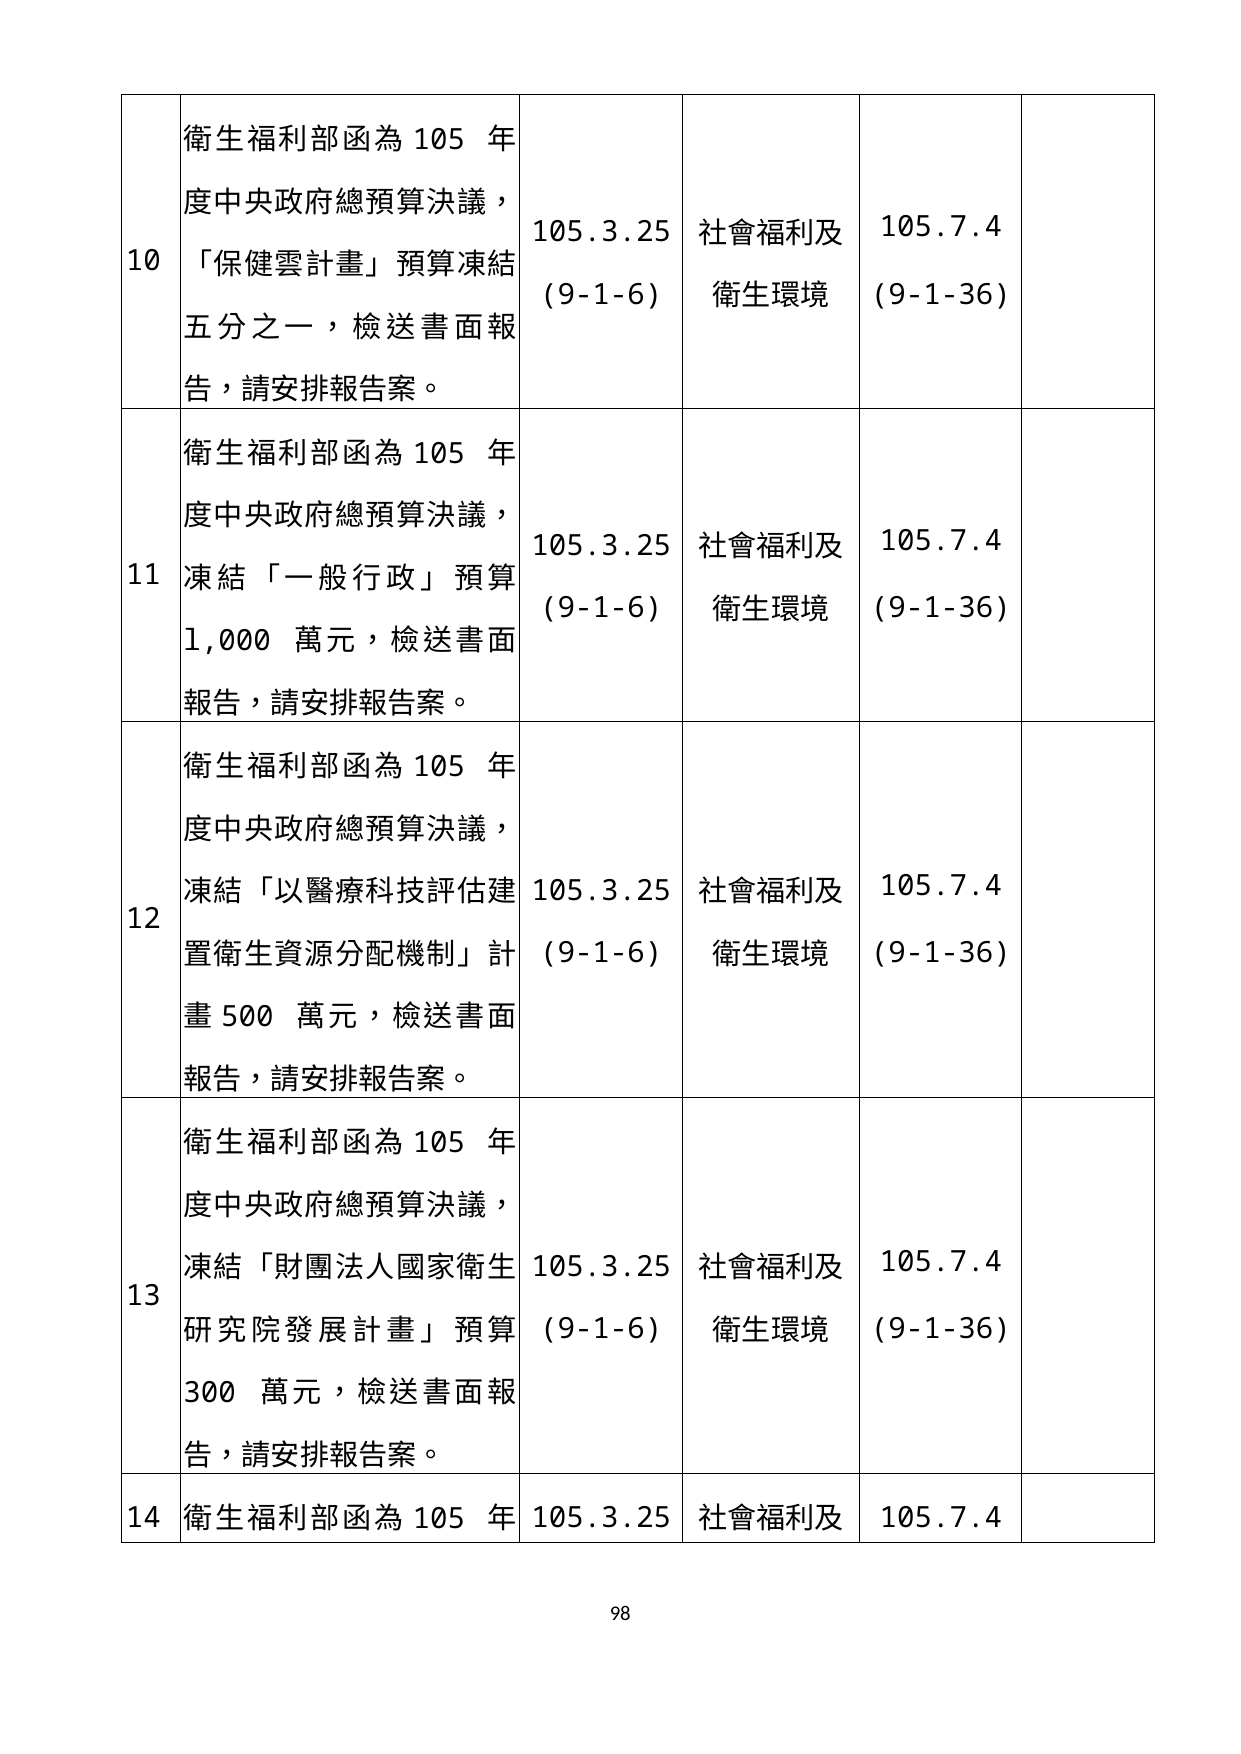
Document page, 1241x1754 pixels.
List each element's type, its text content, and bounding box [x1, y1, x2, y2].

table_cell [122, 409, 180, 721]
table_cell [1022, 409, 1154, 721]
table_cell 105.7.4 (9-1-36) [860, 409, 1021, 721]
table_cell 社會福利及衛生環境 [683, 722, 859, 1097]
table_cell 衛生福利部函為105 年度中央政府總預算決議，「保健雲計畫」預算凍結五分之一，檢送書面報告，請安排報告案。 [181, 95, 519, 408]
table_cell 社會福利及衛生環境 [683, 409, 859, 721]
table_cell 105.3.25 (9-1-6) [520, 95, 682, 408]
table_cell 衛生福利部函為105 年度中央政府總預算決議，凍結「一般行政」預算l,000 萬元，檢送書面報告，請安排報告案。 [181, 409, 519, 721]
table_cell [1022, 95, 1154, 408]
table_cell [122, 1098, 180, 1473]
table_cell [122, 722, 180, 1097]
table_cell 105.7.4 (9-1-36) [860, 722, 1021, 1097]
table_cell 社會福利及 [683, 1474, 859, 1542]
table_cell [1022, 722, 1154, 1097]
table_cell 105.3.25 [520, 1474, 682, 1542]
table_cell 105.7.4 (9-1-36) [860, 95, 1021, 408]
table_cell 105.3.25 (9-1-6) [520, 409, 682, 721]
table_cell 社會福利及衛生環境 [683, 95, 859, 408]
table_cell 105.7.4 [860, 1474, 1021, 1542]
table_cell [1022, 1098, 1154, 1473]
table_cell 社會福利及衛生環境 [683, 1098, 859, 1473]
table_cell [1022, 1474, 1154, 1542]
table_cell 105.7.4 (9-1-36) [860, 1098, 1021, 1473]
table_cell 衛生福利部函為105 年度中央政府總預算決議，凍結「財團法人國家衛生研究院發展計畫」預算300 萬元，檢送書面報告，請安排報告案。 [181, 1098, 519, 1473]
table_cell [122, 1474, 180, 1542]
table_cell 105.3.25 (9-1-6) [520, 1098, 682, 1473]
table_cell 衛生福利部函為105 年 [181, 1474, 519, 1542]
table_cell [122, 95, 180, 408]
table_cell 105.3.25 (9-1-6) [520, 722, 682, 1097]
table_cell 衛生福利部函為105 年度中央政府總預算決議，凍結「以醫療科技評估建置衛生資源分配機制」計畫500 萬元，檢送書面報告，請安排報告案。 [181, 722, 519, 1097]
